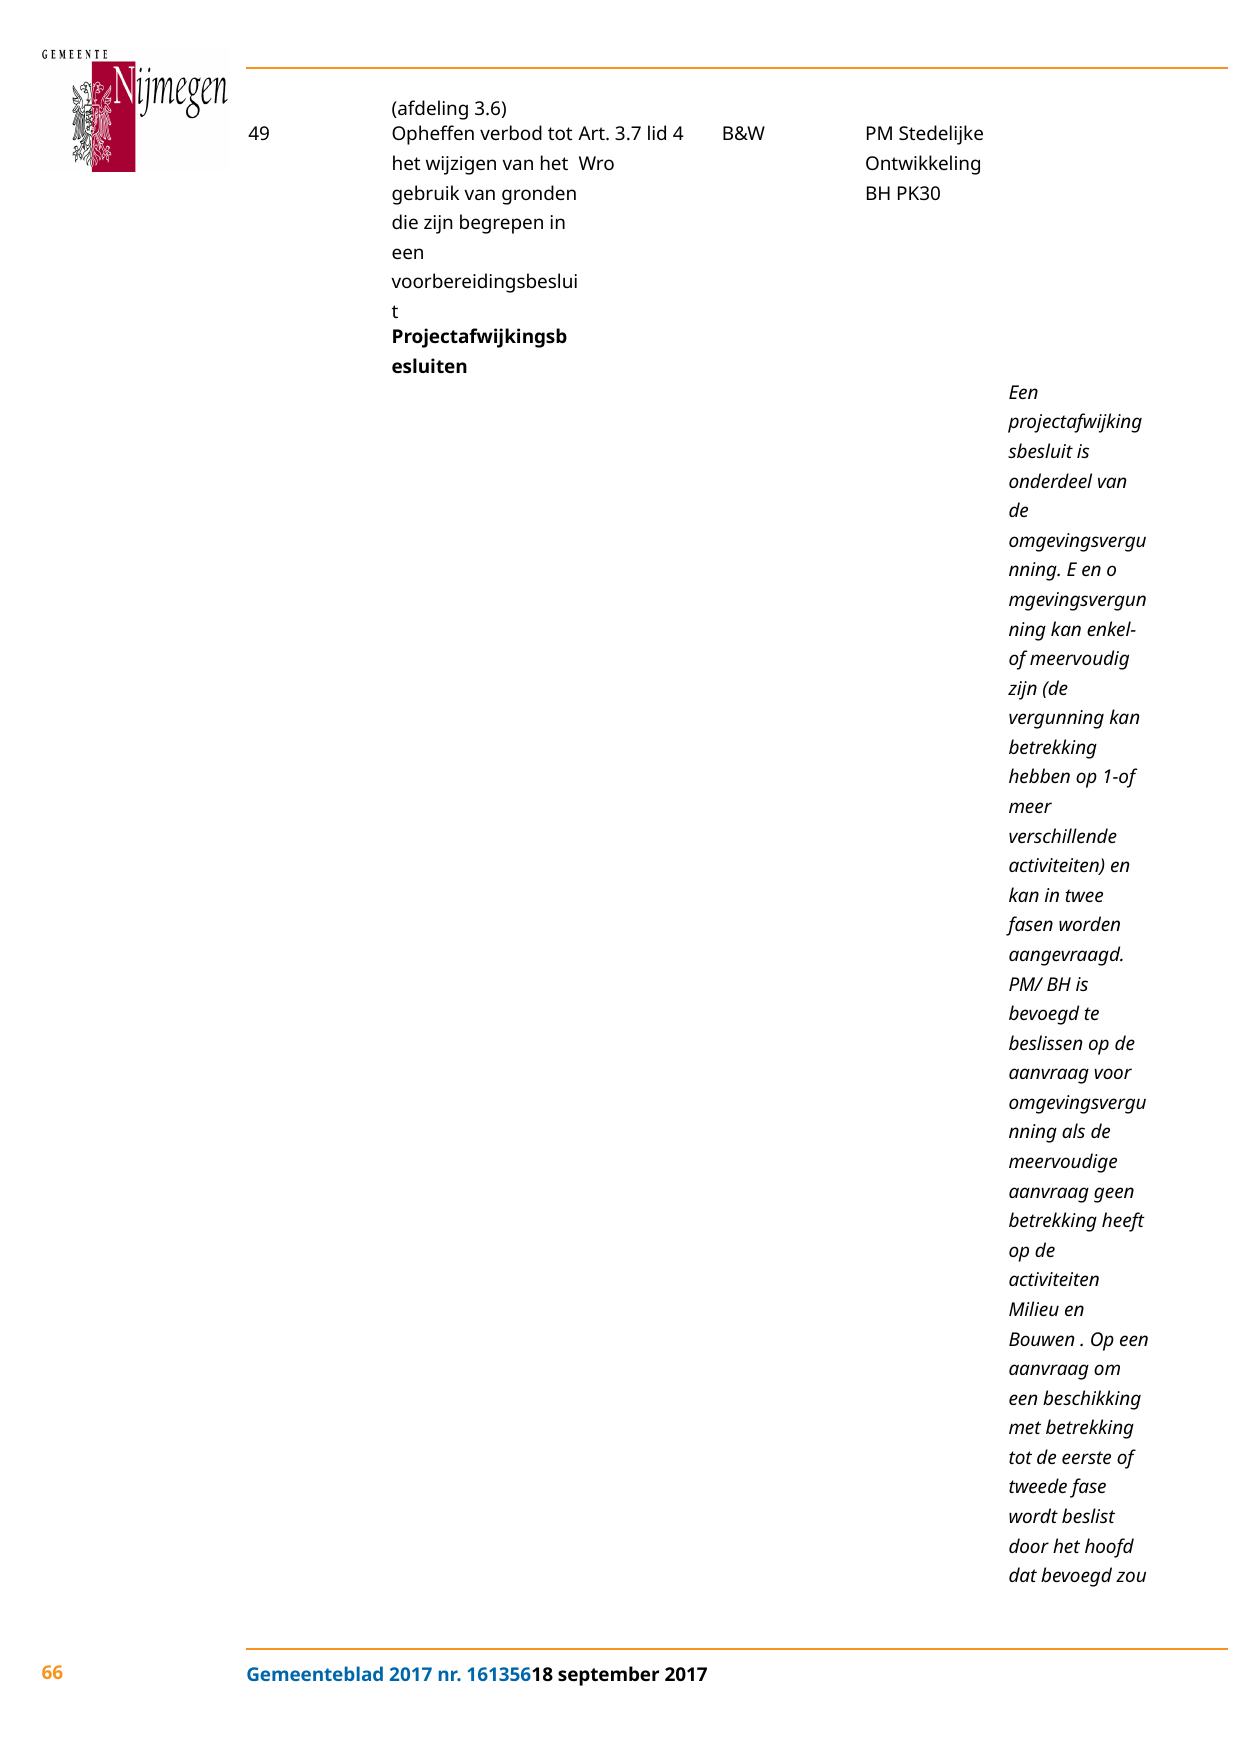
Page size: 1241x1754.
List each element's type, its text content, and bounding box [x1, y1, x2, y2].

table_cell [865, 379, 1008, 1588]
picture [41, 47, 231, 172]
table_cell [865, 324, 1008, 379]
table_cell Projectafwijkingsbesluiten [391, 324, 578, 379]
table_cell Opheffen verbod tot het wijzigen van het gebruik van gronden die zijn begrepen in een voorbereidingsbesluit [391, 121, 578, 324]
table_cell [1008, 121, 1152, 324]
table_cell [391, 379, 578, 1588]
table_cell [248, 95, 391, 121]
table_cell [722, 324, 865, 379]
table_cell [865, 95, 1008, 121]
table_cell PM Stedelijke Ontwikkeling BH PK30 [865, 121, 1008, 324]
table_cell [1008, 95, 1152, 121]
table_cell (afdeling 3.6) [391, 95, 578, 121]
table_cell [578, 379, 722, 1588]
table_cell Art. 3.7 lid 4 Wro [578, 121, 722, 324]
table_cell [1008, 324, 1152, 379]
table_cell [578, 95, 722, 121]
table_cell [722, 95, 865, 121]
table_cell [248, 324, 391, 379]
table_cell [578, 324, 722, 379]
table_cell [248, 379, 391, 1588]
table_cell Een projectafwijkingsbesluit is onderdeel van de omgevingsvergunning. E en o mgevingsvergunning kan enkel- of meervoudig zijn (de vergunning kan betrekking hebben op 1-of meer verschillende activiteiten) en kan in twee fasen worden aangevraagd. PM/ BH is bevoegd te beslissen op de aanvraag voor omgevingsvergunning als de meervoudige aanvraag geen betrekking heeft op de activiteiten Milieu en Bouwen . Op een aanvraag om een beschikking met betrekking tot de eerste of tweede fase wordt beslist door het hoofd dat bevoegd zou [1008, 379, 1152, 1588]
table_cell [722, 379, 865, 1588]
table_cell 49 [248, 121, 391, 324]
table_cell B&W [722, 121, 865, 324]
